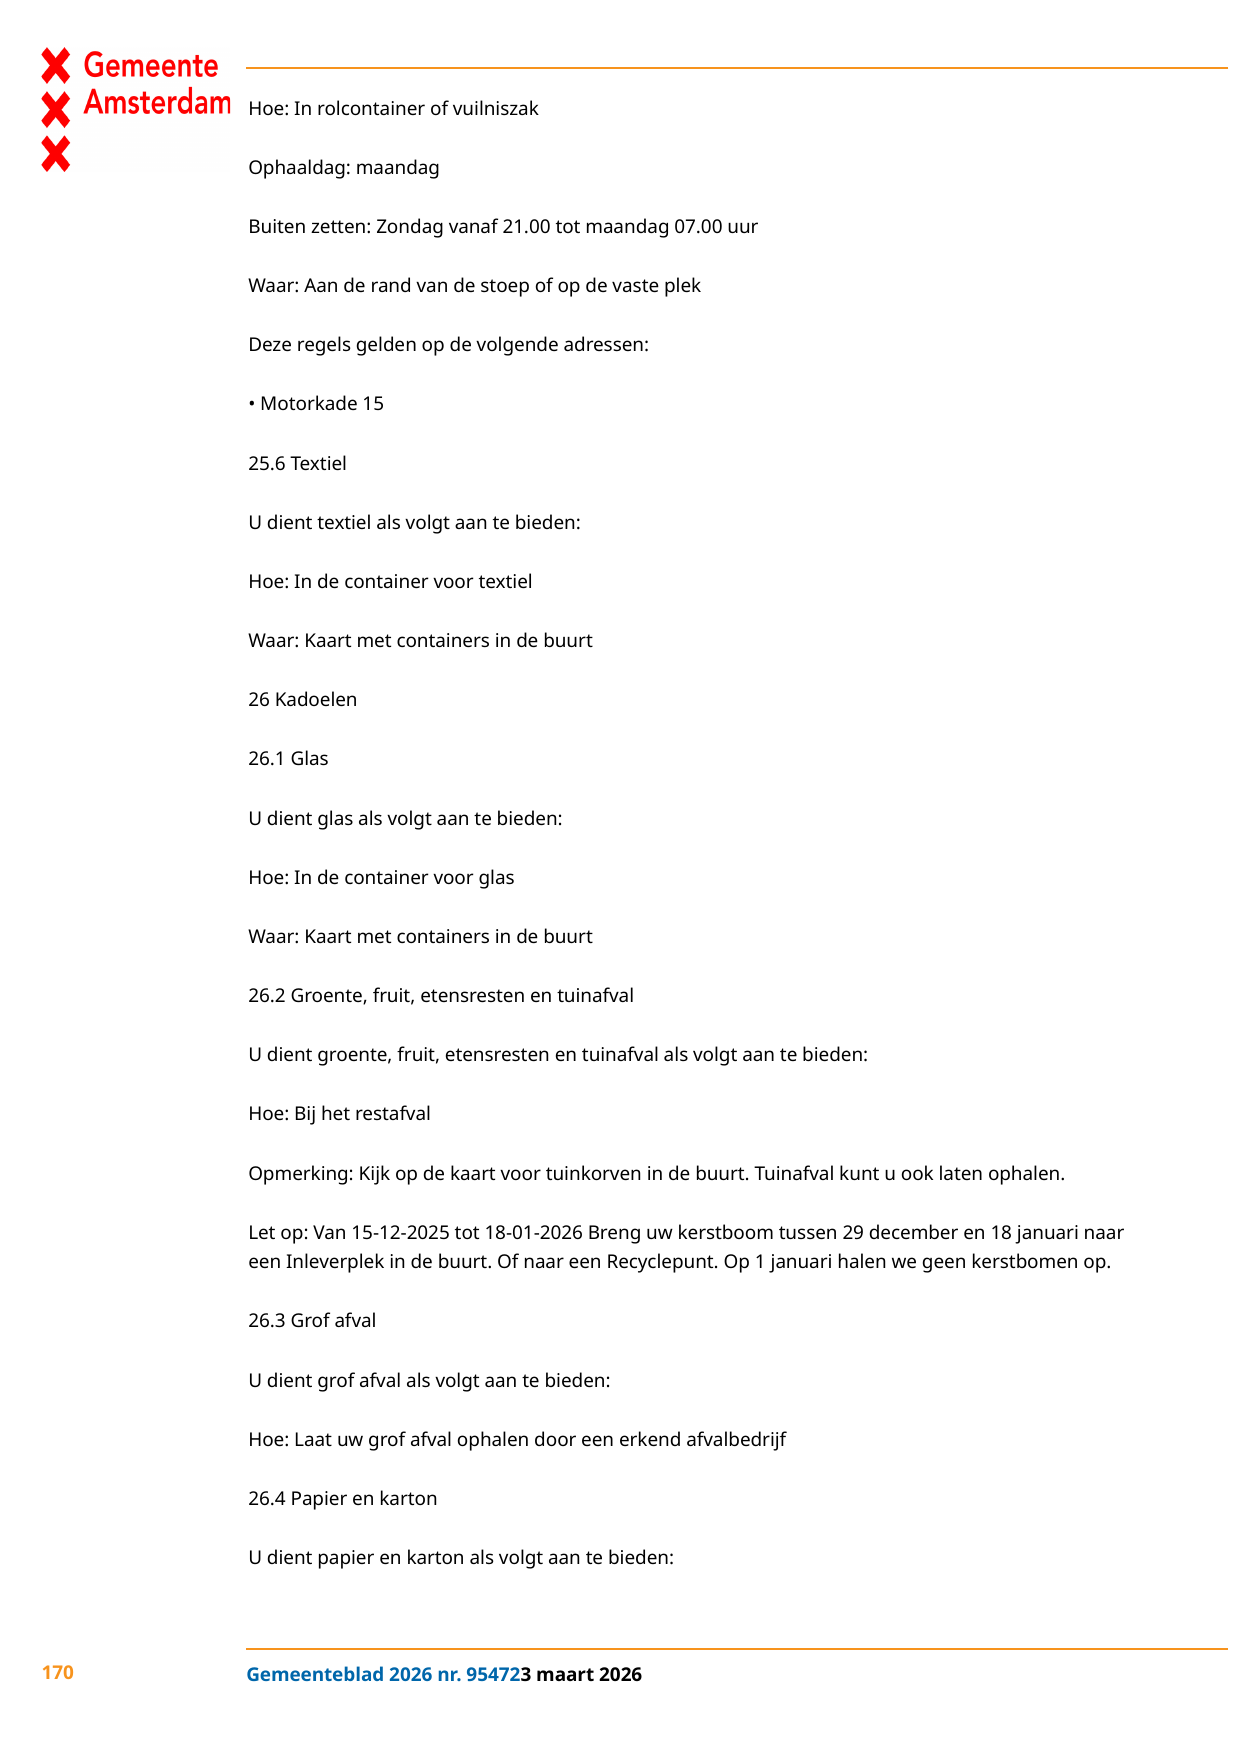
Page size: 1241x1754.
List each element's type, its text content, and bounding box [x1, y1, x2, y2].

text Hoe: Laat uw grof afval ophalen door een erkend afvalbedrijf [248, 1426, 1152, 1452]
text 25.6 Textiel [248, 450, 1152, 476]
text Opmerking: Kijk op de kaart voor tuinkorven in de buurt. Tuinafval kunt u ook laten ophalen. [248, 1160, 1152, 1186]
text Hoe: Bij het restafval [248, 1101, 1152, 1126]
text 26.3 Grof afval [248, 1308, 1152, 1333]
text Waar: Kaart met containers in de buurt [248, 923, 1152, 949]
text Hoe: In de container voor textiel [248, 568, 1152, 594]
picture [41, 47, 231, 172]
text U dient groente, fruit, etensresten en tuinafval als volgt aan te bieden: [248, 1041, 1152, 1067]
text 26 Kadoelen [248, 686, 1152, 712]
text U dient glas als volgt aan te bieden: [248, 805, 1152, 831]
text Ophaaldag: maandag [248, 154, 1152, 180]
text Let op: Van 15-12-2025 tot 18-01-2026 Breng uw kerstboom tussen 29 december en 18 januari naar een Inleverplek in de buurt. Of naar een Recyclepunt. Op 1 januari halen we geen kerstbomen op. [248, 1219, 1152, 1274]
text Hoe: In rolcontainer of vuilniszak [248, 95, 1152, 121]
text Hoe: In de container voor glas [248, 864, 1152, 890]
text 26.2 Groente, fruit, etensresten en tuinafval [248, 982, 1152, 1008]
text Buiten zetten: Zondag vanaf 21.00 tot maandag 07.00 uur [248, 213, 1152, 239]
text U dient grof afval als volgt aan te bieden: [248, 1367, 1152, 1393]
text Waar: Kaart met containers in de buurt [248, 627, 1152, 653]
text 26.1 Glas [248, 746, 1152, 771]
text 26.4 Papier en karton [248, 1485, 1152, 1511]
text U dient textiel als volgt aan te bieden: [248, 509, 1152, 535]
text U dient papier en karton als volgt aan te bieden: [248, 1544, 1152, 1570]
text Deze regels gelden op de volgende adressen: [248, 331, 1152, 357]
text • Motorkade 15 [248, 391, 1152, 416]
text Waar: Aan de rand van de stoep of op de vaste plek [248, 272, 1152, 298]
